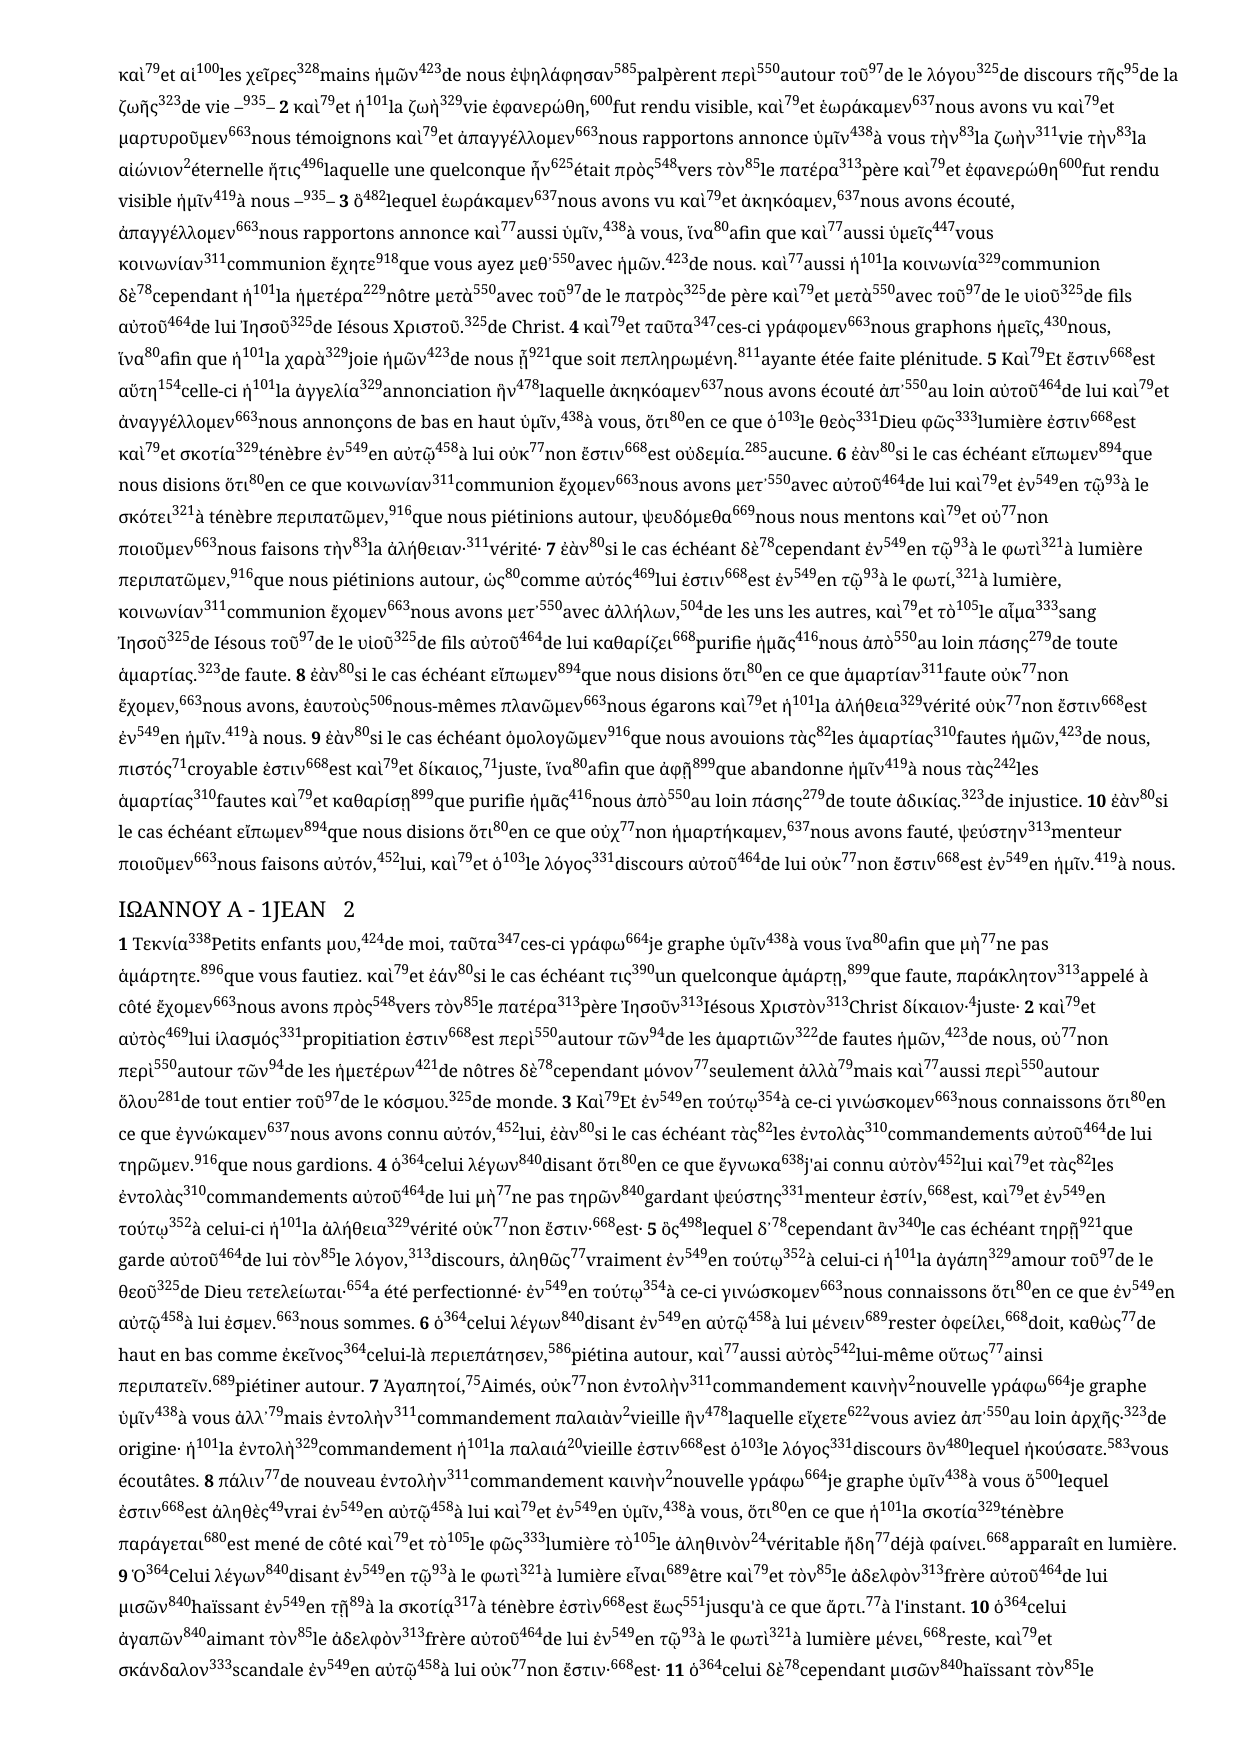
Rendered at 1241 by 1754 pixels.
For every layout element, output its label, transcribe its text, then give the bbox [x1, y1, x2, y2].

text 1 Ὃ500Lequel ἦν625était ἀπ᾽550au loin ἀρχῆς,323de origine, ὃ482lequel ἀκηκόαμεν,637nous avons écouté, ὃ482lequel ἑωράκαμεν637nous avons vu τοῖς90à les ὀφθαλμοῖς318à yeux ἡμῶν,423de nous, ὃ482lequel ἐθεασάμεθα587nous nous contemplâmes καὶ79et αἱ100les χεῖρες328mains ἡμῶν423de nous ἐψηλάφησαν585palpèrent περὶ550autour τοῦ97de le λόγου325de discours τῆς95de la ζωῆς323de vie –935– 2 καὶ79et ἡ101la ζωὴ329vie ἐφανερώθη,600fut rendu visible, καὶ79et ἑωράκαμεν637nous avons vu καὶ79et μαρτυροῦμεν663nous témoignons καὶ79et ἀπαγγέλλομεν663nous rapportons annonce ὑμῖν438à vous τὴν83la ζωὴν311vie τὴν83la αἰώνιον2éternelle ἥτις496laquelle une quelconque ἦν625était πρὸς548vers τὸν85le πατέρα313père καὶ79et ἐφανερώθη600fut rendu visible ἡμῖν419à nous –935– 3 ὃ482lequel ἑωράκαμεν637nous avons vu καὶ79et ἀκηκόαμεν,637nous avons écouté, ἀπαγγέλλομεν663nous rapportons annonce καὶ77aussi ὑμῖν,438à vous, ἵνα80afin que καὶ77aussi ὑμεῖς447vous κοινωνίαν311communion ἔχητε918que vous ayez μεθ᾽550avec ἡμῶν.423de nous. καὶ77aussi ἡ101la κοινωνία329communion δὲ78cependant ἡ101la ἡμετέρα229nôtre μετὰ550avec τοῦ97de le πατρὸς325de père καὶ79et μετὰ550avec τοῦ97de le υἱοῦ325de fils αὐτοῦ464de lui Ἰησοῦ325de Iésous Χριστοῦ.325de Christ. 4 καὶ79et ταῦτα347ces-ci γράφομεν663nous graphons ἡμεῖς,430nous, ἵνα80afin que ἡ101la χαρὰ329joie ἡμῶν423de nous ᾖ921que soit πεπληρωμένη.811ayante étée faite plénitude. 5 Καὶ79Et ἔστιν668est αὕτη154celle-ci ἡ101la ἀγγελία329annonciation ἣν478laquelle ἀκηκόαμεν637nous avons écouté ἀπ᾽550au loin αὐτοῦ464de lui καὶ79et ἀναγγέλλομεν663nous annonçons de bas en haut ὑμῖν,438à vous, ὅτι80en ce que ὁ103le θεὸς331Dieu φῶς333lumière ἐστιν668est καὶ79et σκοτία329ténèbre ἐν549en αὐτῷ458à lui οὐκ77non ἔστιν668est οὐδεμία.285aucune. 6 ἐὰν80si le cas échéant εἴπωμεν894que nous disions ὅτι80en ce que κοινωνίαν311communion ἔχομεν663nous avons μετ᾽550avec αὐτοῦ464de lui καὶ79et ἐν549en τῷ93à le σκότει321à ténèbre περιπατῶμεν,916que nous piétinions autour, ψευδόμεθα669nous nous mentons καὶ79et οὐ77non ποιοῦμεν663nous faisons τὴν83la ἀλήθειαν·311vérité· 7 ἐὰν80si le cas échéant δὲ78cependant ἐν549en τῷ93à le φωτὶ321à lumière περιπατῶμεν,916que nous piétinions autour, ὡς80comme αὐτός469lui ἐστιν668est ἐν549en τῷ93à le φωτί,321à lumière, κοινωνίαν311communion ἔχομεν663nous avons μετ᾽550avec ἀλλήλων,504de les uns les autres, καὶ79et τὸ105le αἷμα333sang Ἰησοῦ325de Iésous τοῦ97de le υἱοῦ325de fils αὐτοῦ464de lui καθαρίζει668purifie ἡμᾶς416nous ἀπὸ550au loin πάσης279de toute ἁμαρτίας.323de faute. 8 ἐὰν80si le cas échéant εἴπωμεν894que nous disions ὅτι80en ce que ἁμαρτίαν311faute οὐκ77non ἔχομεν,663nous avons, ἑαυτοὺς506nous-mêmes πλανῶμεν663nous égarons καὶ79et ἡ101la ἀλήθεια329vérité οὐκ77non ἔστιν668est ἐν549en ἡμῖν.419à nous. 9 ἐὰν80si le cas échéant ὁμολογῶμεν916que nous avouions τὰς82les ἁμαρτίας310fautes ἡμῶν,423de nous, πιστός71croyable ἐστιν668est καὶ79et δίκαιος,71juste, ἵνα80afin que ἀφῇ899que abandonne ἡμῖν419à nous τὰς242les ἁμαρτίας310fautes καὶ79et καθαρίσῃ899que purifie ἡμᾶς416nous ἀπὸ550au loin πάσης279de toute ἀδικίας.323de injustice. 10 ἐὰν80si le cas échéant εἴπωμεν894que nous disions ὅτι80en ce que οὐχ77non ἡμαρτήκαμεν,637nous avons fauté, ψεύστην313menteur ποιοῦμεν663nous faisons αὐτόν,452lui, καὶ79et ὁ103le λόγος331discours αὐτοῦ464de lui οὐκ77non ἔστιν668est ἐν549en ἡμῖν.419à nous. [118, 59, 1181, 876]
text 1 Τεκνία338Petits enfants μου,424de moi, ταῦτα347ces-ci γράφω664je graphe ὑμῖν438à vous ἵνα80afin que μὴ77ne pas ἁμάρτητε.896que vous fautiez. καὶ79et ἐάν80si le cas échéant τις390un quelconque ἁμάρτῃ,899que faute, παράκλητον313appelé à côté ἔχομεν663nous avons πρὸς548vers τὸν85le πατέρα313père Ἰησοῦν313Iésous Χριστὸν313Christ δίκαιον·4juste· 2 καὶ79et αὐτὸς469lui ἱλασμός331propitiation ἐστιν668est περὶ550autour τῶν94de les ἁμαρτιῶν322de fautes ἡμῶν,423de nous, οὐ77non περὶ550autour τῶν94de les ἡμετέρων421de nôtres δὲ78cependant μόνον77seulement ἀλλὰ79mais καὶ77aussi περὶ550autour ὅλου281de tout entier τοῦ97de le κόσμου.325de monde. 3 Καὶ79Et ἐν549en τούτῳ354à ce-ci γινώσκομεν663nous connaissons ὅτι80en ce que ἐγνώκαμεν637nous avons connu αὐτόν,452lui, ἐὰν80si le cas échéant τὰς82les ἐντολὰς310commandements αὐτοῦ464de lui τηρῶμεν.916que nous gardions. 4 ὁ364celui λέγων840disant ὅτι80en ce que ἔγνωκα638j'ai connu αὐτὸν452lui καὶ79et τὰς82les ἐντολὰς310commandements αὐτοῦ464de lui μὴ77ne pas τηρῶν840gardant ψεύστης331menteur ἐστίν,668est, καὶ79et ἐν549en τούτῳ352à celui-ci ἡ101la ἀλήθεια329vérité οὐκ77non ἔστιν·668est· 5 ὃς498lequel δ᾽78cependant ἂν340le cas échéant τηρῇ921que garde αὐτοῦ464de lui τὸν85le λόγον,313discours, ἀληθῶς77vraiment ἐν549en τούτῳ352à celui-ci ἡ101la ἀγάπη329amour τοῦ97de le θεοῦ325de Dieu τετελείωται·654a été perfectionné· ἐν549en τούτῳ354à ce-ci γινώσκομεν663nous connaissons ὅτι80en ce que ἐν549en αὐτῷ458à lui ἐσμεν.663nous sommes. 6 ὁ364celui λέγων840disant ἐν549en αὐτῷ458à lui μένειν689rester ὀφείλει,668doit, καθὼς77de haut en bas comme ἐκεῖνος364celui-là περιεπάτησεν,586piétina autour, καὶ77aussi αὐτὸς542lui-même οὕτως77ainsi περιπατεῖν.689piétiner autour. 7 Ἀγαπητοί,75Aimés, οὐκ77non ἐντολὴν311commandement καινὴν2nouvelle γράφω664je graphe ὑμῖν438à vous ἀλλ᾽79mais ἐντολὴν311commandement παλαιὰν2vieille ἣν478laquelle εἴχετε622vous aviez ἀπ᾽550au loin ἀρχῆς·323de origine· ἡ101la ἐντολὴ329commandement ἡ101la παλαιά20vieille ἐστιν668est ὁ103le λόγος331discours ὃν480lequel ἠκούσατε.583vous écoutâtes. 8 πάλιν77de nouveau ἐντολὴν311commandement καινὴν2nouvelle γράφω664je graphe ὑμῖν438à vous ὅ500lequel ἐστιν668est ἀληθὲς49vrai ἐν549en αὐτῷ458à lui καὶ79et ἐν549en ὑμῖν,438à vous, ὅτι80en ce que ἡ101la σκοτία329ténèbre παράγεται680est mené de côté καὶ79et τὸ105le φῶς333lumière τὸ105le ἀληθινὸν24véritable ἤδη77déjà φαίνει.668apparaît en lumière. 9 Ὁ364Celui λέγων840disant ἐν549en τῷ93à le φωτὶ321à lumière εἶναι689être καὶ79et τὸν85le ἀδελφὸν313frère αὐτοῦ464de lui μισῶν840haïssant ἐν549en τῇ89à la σκοτίᾳ317à ténèbre ἐστὶν668est ἕως551jusqu'à ce que ἄρτι.77à l'instant. 10 ὁ364celui ἀγαπῶν840aimant τὸν85le ἀδελφὸν313frère αὐτοῦ464de lui ἐν549en τῷ93à le φωτὶ321à lumière μένει,668reste, καὶ79et σκάνδαλον333scandale ἐν549en αὐτῷ458à lui οὐκ77non ἔστιν·668est· 11 ὁ364celui δὲ78cependant μισῶν840haïssant τὸν85le ἀδελφὸν313frère αὐτοῦ464de lui ἐν549en τῇ89à la σκοτίᾳ317à ténèbre ἐστὶν668est καὶ79et ἐν549en τῇ89à la σκοτίᾳ317à ténèbre περιπατεῖ668piétine autour καὶ79et οὐκ77non οἶδεν642a su ποῦ77où? ὑπάγει,668dirige en arrière, ὅτι80en ce que ἡ101la σκοτία329ténèbre ἐτύφλωσεν586aveugla τοὺς84les ὀφθαλμοὺς312yeux αὐτοῦ.464de lui. 12 Γράφω664Je graphe ὑμῖν,438à vous, τεκνία,338petits enfants, ὅτι80en ce que ἀφέωνται653ont été abandonnés ὑμῖν438à vous αἱ260les ἁμαρτίαι328fautes διὰ548par le fait de τὸ87le ὄνομα315nom αὐτοῦ.464de lui. 13 γράφω664je graphe ὑμῖν,438à vous, πατέρες,336pères, ὅτι80en ce que ἐγνώκατε639vous avez connu τὸν346celui ἀπ᾽550au loin ἀρχῆς.323de origine. γράφω664je graphe ὑμῖν,438à vous, νεανίσκοι,336adolescents, ὅτι80en ce que νενικήκατε639vous avez vaincu τὸν85le πονηρόν.53méchant. 14 ἔγραψα582je graphai ὑμῖν,438à vous, παιδία,338petits servants, ὅτι80en ce que ἐγνώκατε639vous avez connu τὸν85le πατέρα.313père. ἔγραψα582je graphai ὑμῖν,438à vous, πατέρες,336pères, ὅτι80en ce que ἐγνώκατε639vous avez connu τὸν346celui ἀπ᾽550au loin ἀρχῆς.323de origine. ἔγραψα582je graphai ὑμῖν,438à vous, νεανίσκοι,336adolescents, ὅτι80en ce que ἰσχυροί46tenaces ἐστε665vous êtes καὶ79et ὁ103le λόγος331discours τοῦ97de le θεοῦ325de Dieu ἐν549en ὑμῖν438à vous μένει668reste καὶ79et νενικήκατε639vous avez vaincu τὸν85le πονηρόν.53méchant. 15 Μὴ79Ne pas ἀγαπᾶτε569aimez τὸν85le κόσμον313monde μηδὲ79ni cependant τὰ347ces ἐν549en τῷ91à le κόσμῳ.319à monde. ἐάν80si le cas échéant τις390un quelconque ἀγαπᾷ921que aime τὸν85le κόσμον,313monde, οὐκ77non ἔστιν668est ἡ101la ἀγάπη329amour τοῦ97de le πατρὸς325de père ἐν549en αὐτῷ·458à lui· 16 ὅτι80en ce que πᾶν289tout τὸ500ce ἐν549en τῷ91à le κόσμῳ,319à monde, ἡ101la ἐπιθυμία329désir en fureur τῆς95de la σαρκὸς323de chair καὶ79et ἡ101la ἐπιθυμία329désir en fureur τῶν96de les ὀφθαλμῶν324de yeux καὶ79et ἡ101la ἀλαζονεία329arrogance τοῦ97de le βίου,325de existence, οὐκ77non ἔστιν668est ἐκ550hors τοῦ97de le πατρὸς325de père ἀλλ᾽79mais ἐκ550hors τοῦ97de le κόσμου325de monde ἐστίν.668est. 17 καὶ79et ὁ103le κόσμος331monde παράγεται680est mené de côté καὶ79et ἡ101la ἐπιθυμία329désir en fureur αὐτοῦ,464de lui, ὁ364celui δὲ78cependant ποιῶν840faisant τὸ87le θέλημα315volonté τοῦ97de le θεοῦ325de Dieu μένει668reste εἰς548envers τὸν85le αἰῶνα.313ère. 18 Παιδία,338Petits servants, ἐσχάτη212dernière ὥρα329heure ἐστίν,668est, καὶ79et καθὼς77de haut en bas comme ἠκούσατε583vous écoutâtes ὅτι80en ce que ἀντίχριστος331antichrist ἔρχεται,674se vient, καὶ77aussi νῦν77maintenant ἀντίχριστοι330antichrists πολλοὶ286nombreux γεγόνασιν,641ont devenus, ὅθεν80d'où γινώσκομεν663nous connaissons ὅτι80en ce que ἐσχάτη212dernière ὥρα329heure ἐστίν.668est. 19 ἐξ550hors ἡμῶν423de nous ἐξῆλθαν585sortirent ἀλλ᾽79mais οὐκ77non ἦσαν624étaient ἐξ550hors ἡμῶν,423de nous, εἰ80si γὰρ79car ἐξ550hors ἡμῶν423de nous ἦσαν,624étaient, μεμενήκεισαν658avaient restés ἂν340le cas échéant μεθ᾽550avec ἡμῶν423de nous –935– ἀλλ᾽79mais ἵνα80afin que φανερωθῶσιν910que soient rendu visible ὅτι80en ce que οὐκ77non εἰσὶν667sont πάντες389tous ἐξ550hors ἡμῶν.423de nous. 20 καὶ79et ὑμεῖς447vous χρῖσμα315onction ἔχετε665vous avez ἀπὸ550au loin τοῦ97de le ἁγίου65de saint καὶ79et οἴδατε639vous avez su πάντες.389tous. 21 οὐκ77non ἔγραψα582je graphai ὑμῖν438à vous ὅτι80en ce que οὐκ77non οἴδατε639vous avez su τὴν83la ἀλήθειαν311vérité ἀλλ᾽79mais ὅτι80en ce que οἴδατε639vous avez su αὐτὴν450elle καὶ79et ὅτι80en ce que πᾶν289tout ψεῦδος333mensonge ἐκ550hors τῆς95de la ἀληθείας323de vérité οὐκ77non ἔστιν.668est. 22 Τίς410Quel ἐστιν668est ὁ103le ψεύστης331menteur εἰ551si μὴ77ne pas ὁ364celui ἀρνούμενος867se niant ὅτι80en ce que Ἰησοῦς331Iésous οὐκ77non ἔστιν668est ὁ103le Χριστός;331Christ; οὗτός364celui-ci ἐστιν668est ὁ103le ἀντίχριστος,331antichrist, ὁ364celui ἀρνούμενος867se niant τὸν85le πατέρα313père καὶ79et τὸν85le υἱόν.313fils. 23 πᾶς390tout ὁ364celui ἀρνούμενος867se niant τὸν85le υἱὸν313fils οὐδὲ77non cependant τὸν85le πατέρα313père ἔχει,668a, ὁ364celui ὁμολογῶν840avouant τὸν85le υἱὸν313fils καὶ77aussi τὸν85le πατέρα313père ἔχει.668a. 24 ὑμεῖς447vous ὃ482lequel ἠκούσατε583vous écoutâtes ἀπ᾽550au loin ἀρχῆς,323de origine, ἐν549en ὑμῖν438à vous μενέτω.572reste. ἐὰν80si le cas échéant ἐν549en ὑμῖν438à vous μείνῃ899que reste ὃ482lequel ἀπ᾽550au loin ἀρχῆς323de origine ἠκούσατε,583vous écoutâtes, καὶ77aussi ὑμεῖς447vous ἐν549en τῷ91à le υἱῷ319à fils καὶ79et ἐν549en τῷ91à le πατρὶ319à père μενεῖτε.603vous resterez. 25 καὶ79et αὕτη362celle-ci ἐστὶν668est ἡ101la ἐπαγγελία329promesse ἣν478laquelle αὐτὸς469lui ἐπηγγείλατο592se promit ἡμῖν,419à nous, τὴν83la ζωὴν311vie τὴν83la αἰώνιον.2éternelle. 26 Ταῦτα347Ces-ci ἔγραψα582je graphai ὑμῖν438à vous περὶ550autour τῶν357de ceux πλανώντων833de égarants ὑμᾶς.436vous. 27 καὶ79et ὑμεῖς447vous τὸ105le χρῖσμα333onction ὃ482lequel ἐλάβετε583vous prîtes ἀπ᾽550au loin αὐτοῦ464de lui μένει668reste ἐν549en ὑμῖν,438à vous, καὶ79et οὐ77non χρείαν311besoin ἔχετε665vous avez ἵνα80afin que τις390un quelconque διδάσκῃ921que enseigne ὑμᾶς,436vous, ἀλλ᾽79mais ὡς80comme τὸ105le αὐτοῦ464de lui χρῖσμα333onction διδάσκει668enseigne ὑμᾶς436vous περὶ550autour πάντων,385de tous, καὶ79et ἀληθές49vrai ἐστιν668est καὶ79et οὐκ77non ἔστιν668est ψεῦδος,333mensonge, καὶ79et καθὼς77de haut en bas comme ἐδίδαξεν586enseigna ὑμᾶς,436vous, μένετε665vous restez ἐν549en αὐτῷ.458à lui. 28 Καὶ79Et νῦν,77maintenant, τεκνία,338petits enfants, μένετε569restez ἐν549en αὐτῷ,458à lui, ἵνα80afin que ἐὰν80si le cas échéant φανερωθῇ,911que soit rendu visible, σχῶμεν894que nous ayons παρρησίαν311oralité franche καὶ79et μὴ77ne pas αἰσχυνθῶμεν906que nous soyons eu honte ἀπ᾽550au loin αὐτοῦ464de lui ἐν549en τῇ89à la παρουσίᾳ317à présence αὐτοῦ.464de lui. 29 ἐὰν80si le cas échéant εἰδῆτε914que vous ayez su ὅτι80en ce que δίκαιός47juste ἐστιν,668est, γινώσκετε665vous connaissez ὅτι80en ce que καὶ77aussi πᾶς390tout ὁ364celui ποιῶν840faisant τὴν83la δικαιοσύνην311justice ἐξ550hors αὐτοῦ464de lui γεγέννηται.654a été engendré. [118, 928, 1181, 1682]
text ΙΩΑΝΝΟΥ Α - 1JEAN 2 [118, 894, 1181, 924]
